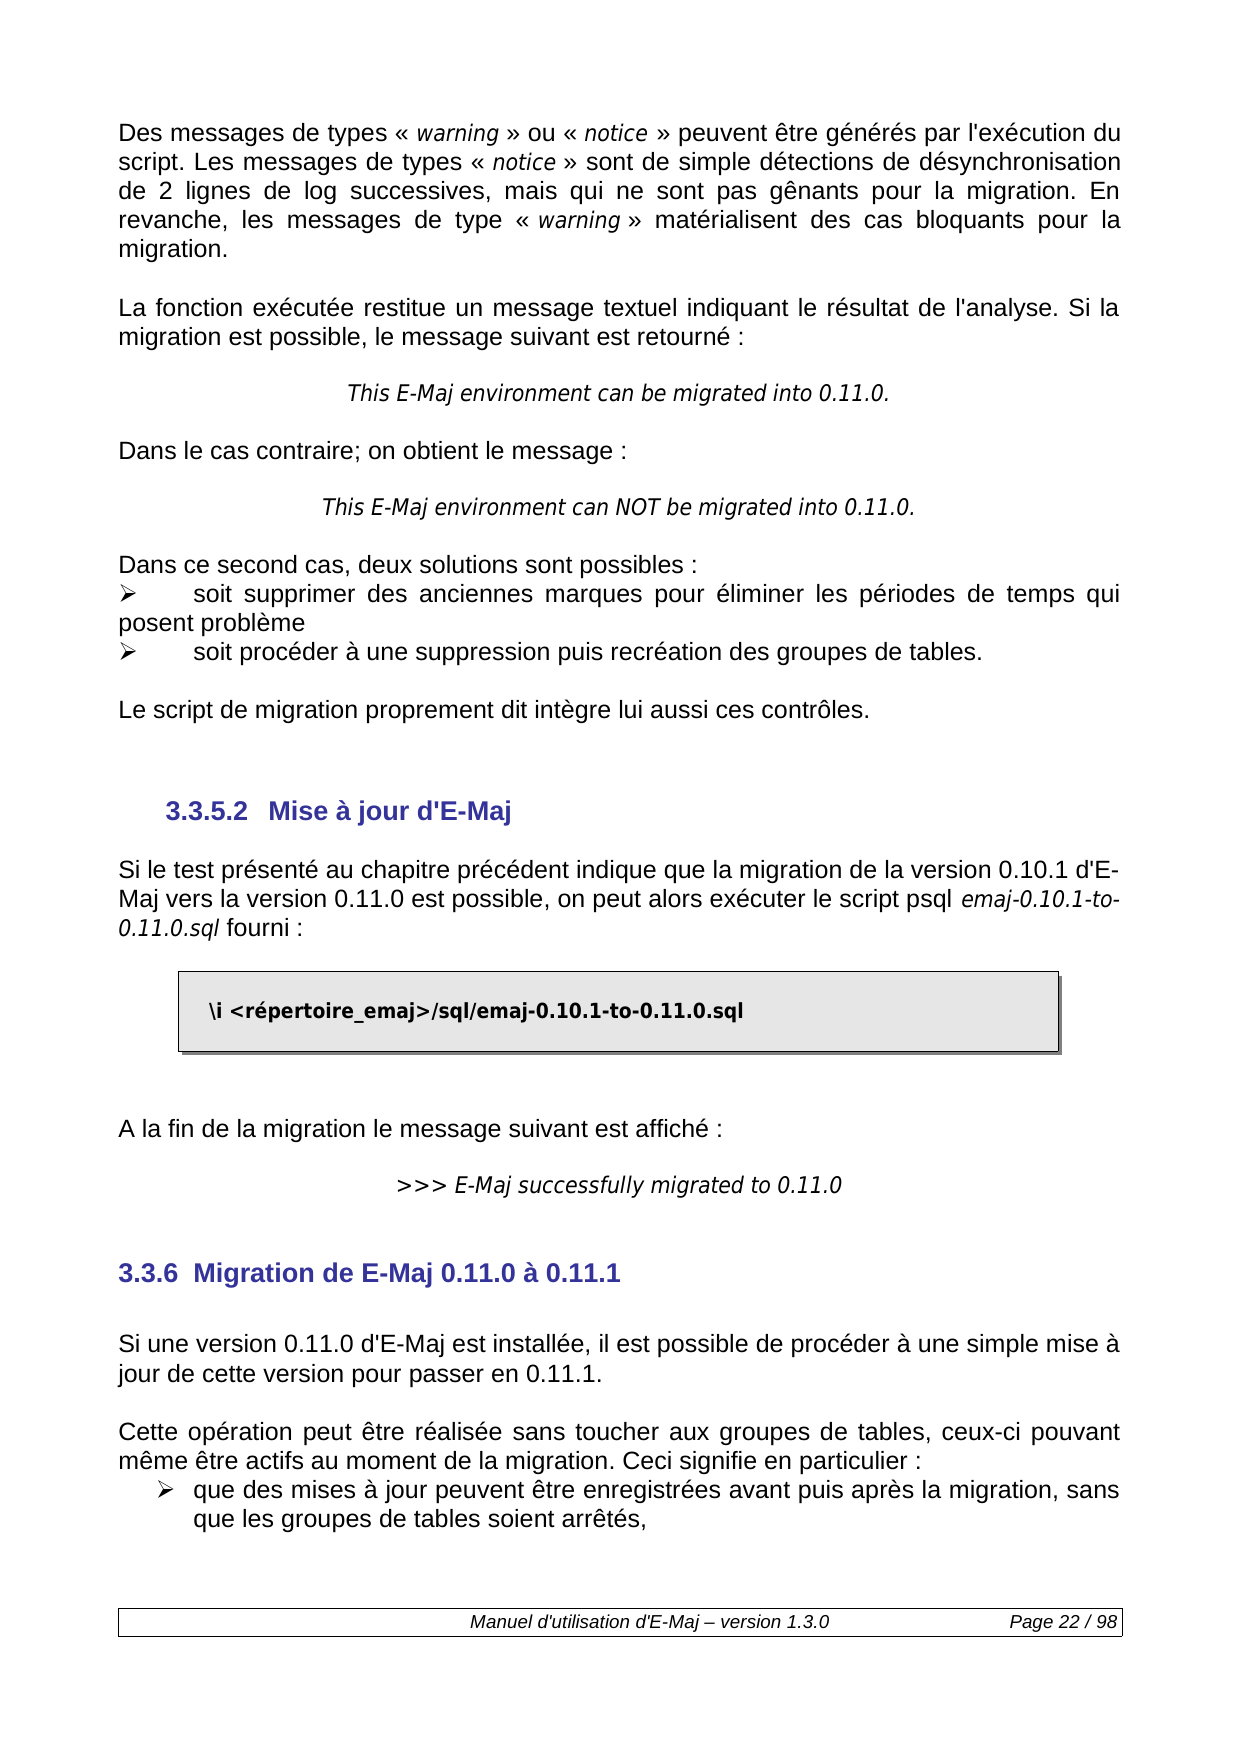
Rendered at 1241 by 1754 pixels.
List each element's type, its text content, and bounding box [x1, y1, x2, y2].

text La fonction exécutée restitue un message textuel indiquant le résultat de l'analyse. Si la migration est possible, le message suivant est retourné : [118, 292, 1122, 351]
list soit supprimer des anciennes marques pour éliminer les périodes de temps qui posent problème [118, 579, 1122, 637]
text >>> E-Maj successfully migrated to 0.11.0 [118, 1172, 1122, 1199]
text A la fin de la migration le message suivant est affiché : [118, 1113, 1122, 1143]
text Si une version 0.11.0 d'E-Maj est installée, il est possible de procéder à une simple mise à jour de cette version pour passer en 0.11.1. [118, 1329, 1122, 1387]
text \i <répertoire_emaj>/sql/emaj-0.10.1-to-0.11.0.sql [179, 996, 1058, 1020]
subtitle Migration de E-Maj 0.11.0 à 0.11.1 [118, 1257, 1122, 1288]
text This E-Maj environment can NOT be migrated into 0.11.0. [118, 494, 1122, 521]
text Des messages de types « warning » ou « notice » peuvent être générés par l'exécution du script. Les messages de types « notice » sont de simple détections de désynchronisation de 2 lignes de log successives, mais qui ne sont pas gênants pour la migration. En revanche, les messages de type « warning » matérialisent des cas bloquants pour la migration. [118, 118, 1122, 263]
text Dans ce second cas, deux solutions sont possibles : [118, 550, 1122, 579]
list soit procéder à une suppression puis recréation des groupes de tables. [118, 637, 1122, 666]
text This E-Maj environment can be migrated into 0.11.0. [118, 380, 1122, 407]
text Si le test présenté au chapitre précédent indique que la migration de la version 0.10.1 d'E-Maj vers la version 0.11.0 est possible, on peut alors exécuter le script psql emaj-0.10.1-to-0.11.0.sql fourni : [118, 855, 1122, 942]
text Dans le cas contraire; on obtient le message : [118, 436, 1122, 465]
text Le script de migration proprement dit intègre lui aussi ces contrôles. [118, 695, 1122, 724]
subtitle Mise à jour d'E-Maj [165, 795, 1122, 826]
text Cette opération peut être réalisée sans toucher aux groupes de tables, ceux-ci pouvant même être actifs au moment de la migration. Ceci signifie en particulier : [118, 1417, 1122, 1475]
list que des mises à jour peuvent être enregistrées avant puis après la migration, sans que les groupes de tables soient arrêtés, [156, 1475, 1122, 1533]
